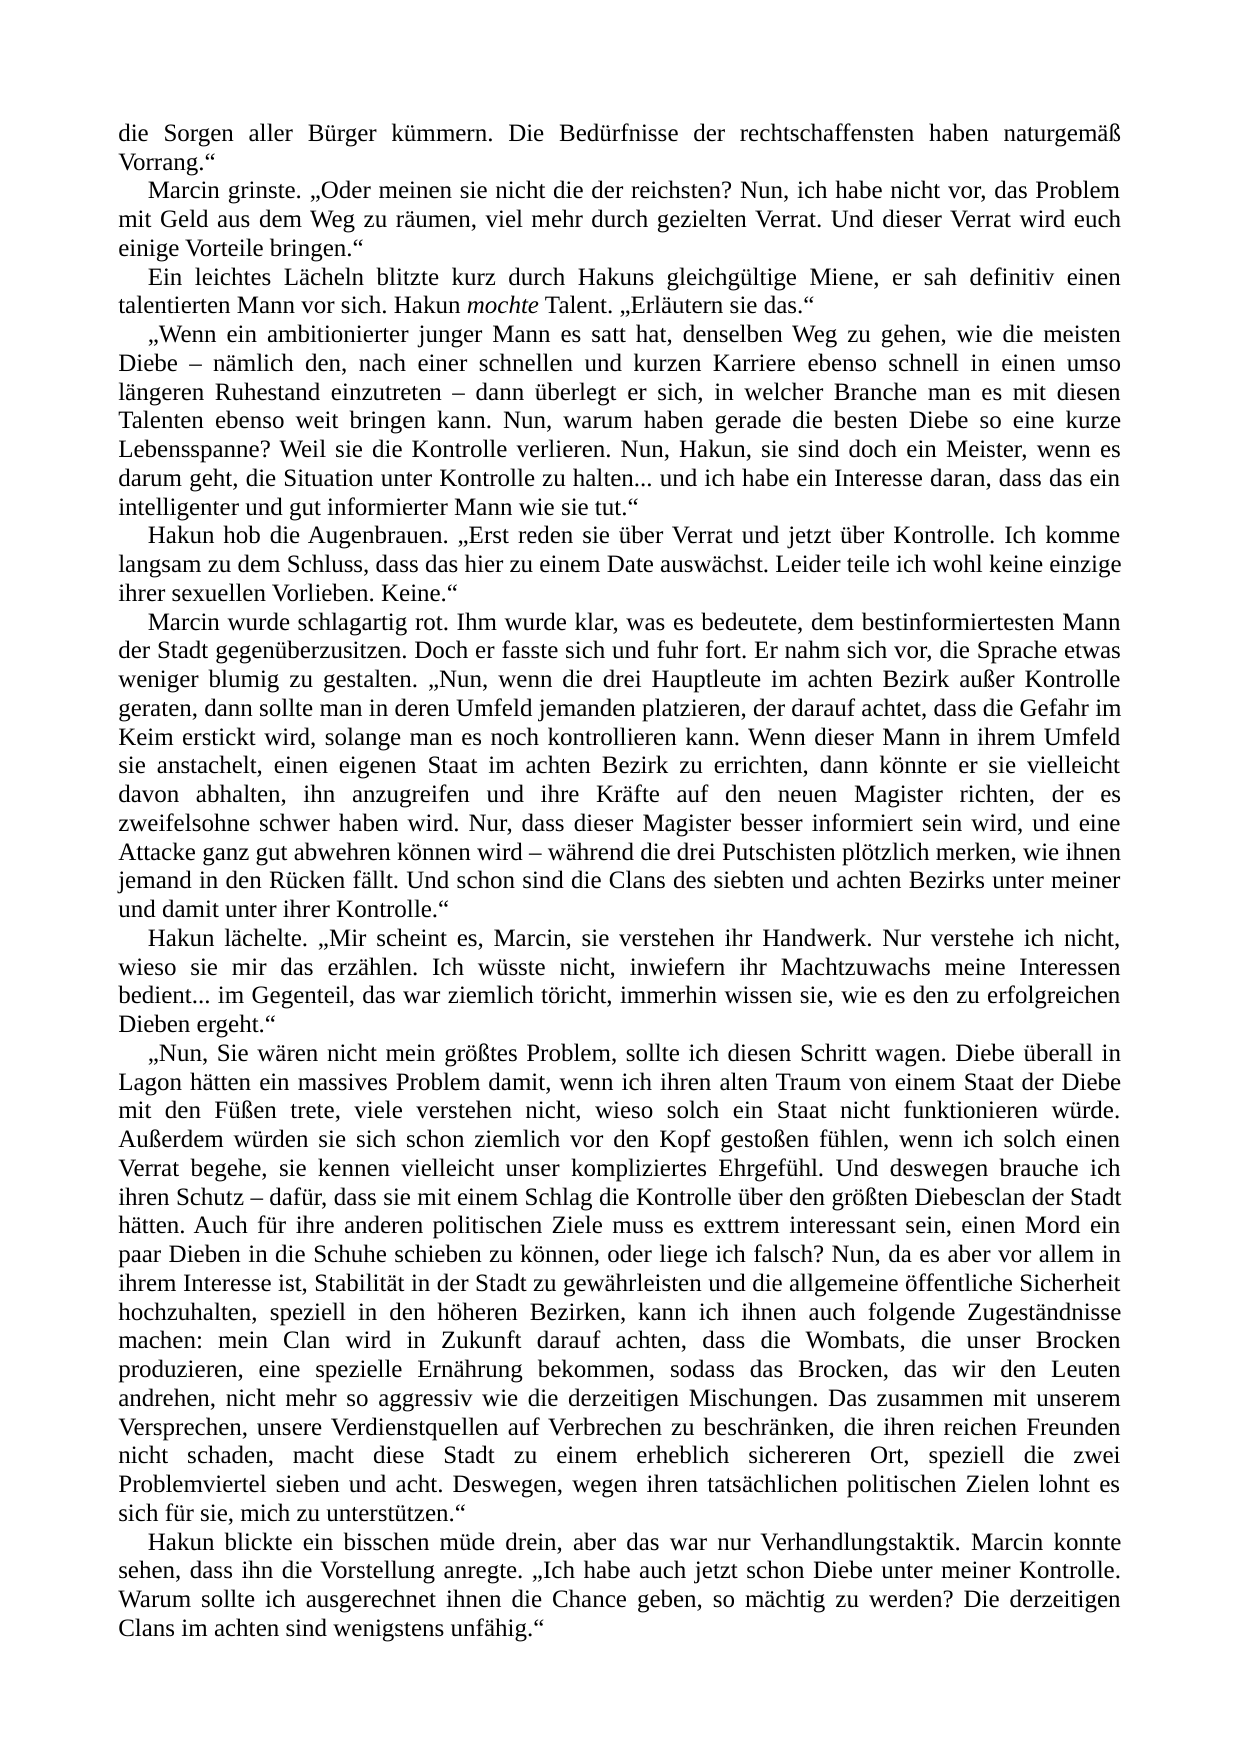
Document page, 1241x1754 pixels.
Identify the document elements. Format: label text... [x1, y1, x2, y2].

text „Nun, Sie wären nicht mein größtes Problem, sollte ich diesen Schritt wagen. Diebe überall in Lagon hätten ein massives Problem damit, wenn ich ihren alten Traum von einem Staat der Diebe mit den Füßen trete, viele verstehen nicht, wieso solch ein Staat nicht funktionieren würde. Außerdem würden sie sich schon ziemlich vor den Kopf gestoßen fühlen, wenn ich solch einen Verrat begehe, sie kennen vielleicht unser kompliziertes Ehrgefühl. Und deswegen brauche ich ihren Schutz – dafür, dass sie mit einem Schlag die Kontrolle über den größten Diebesclan der Stadt hätten. Auch für ihre anderen politischen Ziele muss es exttrem interessant sein, einen Mord ein paar Dieben in die Schuhe schieben zu können, oder liege ich falsch? Nun, da es aber vor allem in ihrem Interesse ist, Stabilität in der Stadt zu gewährleisten und die allgemeine öffentliche Sicherheit hochzuhalten, speziell in den höheren Bezirken, kann ich ihnen auch folgende Zugeständnisse machen: mein Clan wird in Zukunft darauf achten, dass die Wombats, die unser Brocken produzieren, eine spezielle Ernährung bekommen, sodass das Brocken, das wir den Leuten andrehen, nicht mehr so aggressiv wie die derzeitigen Mischungen. Das zusammen mit unserem Versprechen, unsere Verdienstquellen auf Verbrechen zu beschränken, die ihren reichen Freunden nicht schaden, macht diese Stadt zu einem erheblich sichereren Ort, speziell die zwei Problemviertel sieben und acht. Deswegen, wegen ihren tatsächlichen politischen Zielen lohnt es sich für sie, mich zu unterstützen.“ [118, 1038, 1122, 1527]
text Hakun hob die Augenbrauen. „Erst reden sie über Verrat und jetzt über Kontrolle. Ich komme langsam zu dem Schluss, dass das hier zu einem Date auswächst. Leider teile ich wohl keine einzige ihrer sexuellen Vorlieben. Keine.“ [118, 521, 1122, 607]
text die Sorgen aller Bürger kümmern. Die Bedürfnisse der rechtschaffensten haben naturgemäß Vorrang.“ [118, 118, 1122, 176]
text Marcin grinste. „Oder meinen sie nicht die der reichsten? Nun, ich habe nicht vor, das Problem mit Geld aus dem Weg zu räumen, viel mehr durch gezielten Verrat. Und dieser Verrat wird euch einige Vorteile bringen.“ [118, 176, 1122, 262]
text Marcin wurde schlagartig rot. Ihm wurde klar, was es bedeutete, dem bestinformiertesten Mann der Stadt gegenüberzusitzen. Doch er fasste sich und fuhr fort. Er nahm sich vor, die Sprache etwas weniger blumig zu gestalten. „Nun, wenn die drei Hauptleute im achten Bezirk außer Kontrolle geraten, dann sollte man in deren Umfeld jemanden platzieren, der darauf achtet, dass die Gefahr im Keim erstickt wird, solange man es noch kontrollieren kann. Wenn dieser Mann in ihrem Umfeld sie anstachelt, einen eigenen Staat im achten Bezirk zu errichten, dann könnte er sie vielleicht davon abhalten, ihn anzugreifen und ihre Kräfte auf den neuen Magister richten, der es zweifelsohne schwer haben wird. Nur, dass dieser Magister besser informiert sein wird, und eine Attacke ganz gut abwehren können wird – während die drei Putschisten plötzlich merken, wie ihnen jemand in den Rücken fällt. Und schon sind die Clans des siebten und achten Bezirks unter meiner und damit unter ihrer Kontrolle.“ [118, 607, 1122, 923]
text Hakun blickte ein bisschen müde drein, aber das war nur Verhandlungstaktik. Marcin konnte sehen, dass ihn die Vorstellung anregte. „Ich habe auch jetzt schon Diebe unter meiner Kontrolle. Warum sollte ich ausgerechnet ihnen die Chance geben, so mächtig zu werden? Die derzeitigen Clans im achten sind wenigstens unfähig.“ [118, 1527, 1122, 1642]
text „Wenn ein ambitionierter junger Mann es satt hat, denselben Weg zu gehen, wie die meisten Diebe – nämlich den, nach einer schnellen und kurzen Karriere ebenso schnell in einen umso längeren Ruhestand einzutreten – dann überlegt er sich, in welcher Branche man es mit diesen Talenten ebenso weit bringen kann. Nun, warum haben gerade die besten Diebe so eine kurze Lebensspanne? Weil sie die Kontrolle verlieren. Nun, Hakun, sie sind doch ein Meister, wenn es darum geht, die Situation unter Kontrolle zu halten... und ich habe ein Interesse daran, dass das ein intelligenter und gut informierter Mann wie sie tut.“ [118, 319, 1122, 521]
text Hakun lächelte. „Mir scheint es, Marcin, sie verstehen ihr Handwerk. Nur verstehe ich nicht, wieso sie mir das erzählen. Ich wüsste nicht, inwiefern ihr Machtzuwachs meine Interessen bedient... im Gegenteil, das war ziemlich töricht, immerhin wissen sie, wie es den zu erfolgreichen Dieben ergeht.“ [118, 923, 1122, 1038]
text Ein leichtes Lächeln blitzte kurz durch Hakuns gleichgültige Miene, er sah definitiv einen talentierten Mann vor sich. Hakun mochte Talent. „Erläutern sie das.“ [118, 262, 1122, 319]
